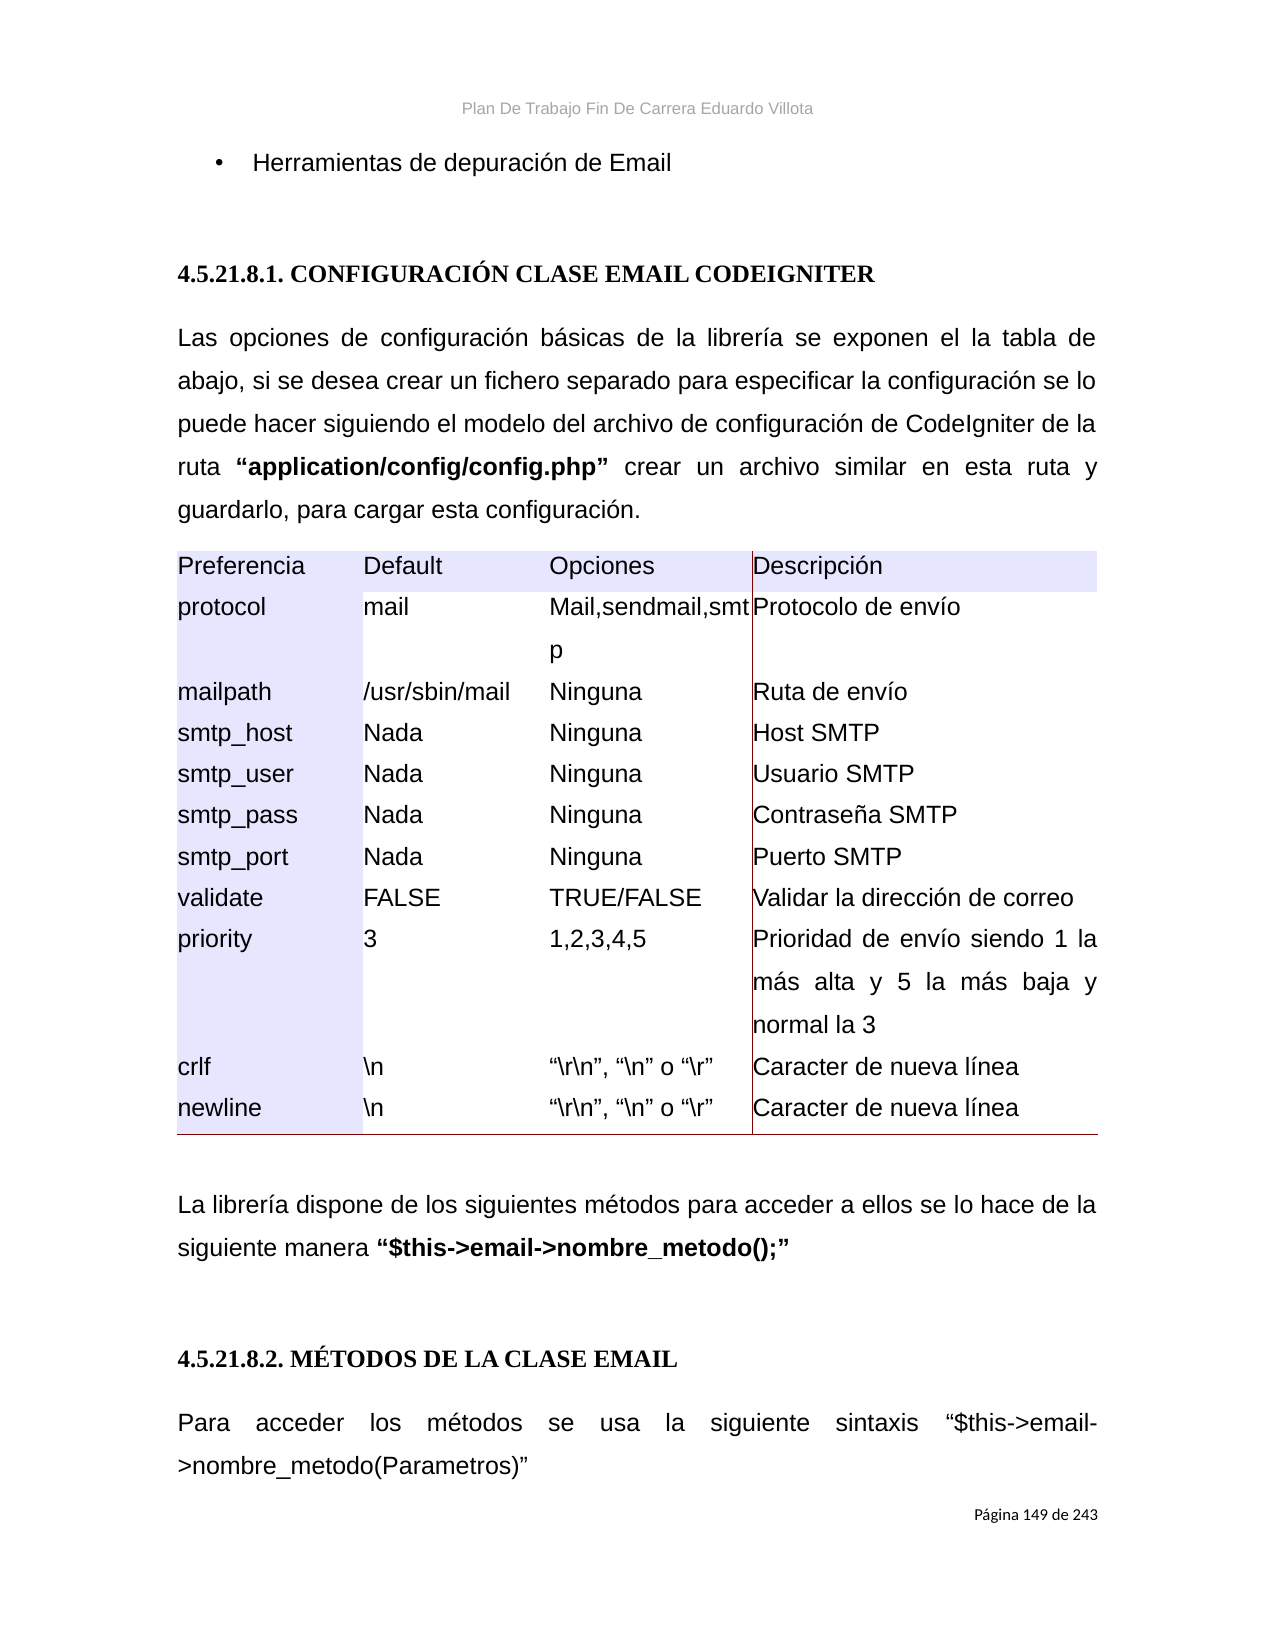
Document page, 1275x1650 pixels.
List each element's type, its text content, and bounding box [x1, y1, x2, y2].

text Para acceder los métodos se usa la siguiente sintaxis “$this->email->nombre_metodo(Parametros)” [177, 1408, 1098, 1480]
list Herramientas de depuración de Email [215, 148, 1098, 176]
table_cell \n [363, 1093, 549, 1134]
table_cell FALSE [363, 883, 549, 924]
table_cell Ninguna [549, 759, 752, 800]
table_cell smtp_host [177, 718, 363, 759]
table_cell Ruta de envío [753, 677, 1097, 718]
table_cell Contraseña SMTP [753, 800, 1097, 842]
table_cell Ninguna [549, 800, 752, 842]
table_cell Host SMTP [753, 718, 1097, 759]
table_cell Ninguna [549, 718, 752, 759]
table_cell newline [177, 1093, 363, 1134]
table_cell Validar la dirección de correo [753, 883, 1097, 924]
table_cell TRUE/FALSE [549, 883, 752, 924]
table_cell protocol [177, 592, 363, 677]
table_cell Caracter de nueva línea [753, 1052, 1097, 1093]
table_cell “\r\n”, “\n” o “\r” [549, 1093, 752, 1134]
table_cell Nada [363, 800, 549, 842]
table_cell Usuario SMTP [753, 759, 1097, 800]
table_cell Ninguna [549, 677, 752, 718]
table_cell Protocolo de envío [753, 592, 1097, 677]
table_cell Ninguna [549, 842, 752, 883]
text Las opciones de configuración básicas de la librería se exponen el la tabla de abajo, si se desea crear un fichero separado para especificar la configuración se lo puede hacer siguiendo el modelo del archivo de configuración de CodeIgniter de la ruta “application/config/config.php” crear un archivo similar en esta ruta y guardarlo, para cargar esta configuración. [177, 323, 1098, 524]
table_cell Puerto SMTP [753, 842, 1097, 883]
table_cell /usr/sbin/mail [363, 677, 549, 718]
text 4.5.21.8.1. CONFIGURACIÓN CLASE EMAIL CODEIGNITER [177, 259, 1098, 288]
table_header Opciones [549, 551, 752, 592]
table_cell Nada [363, 759, 549, 800]
table_header Default [363, 551, 549, 592]
text 4.5.21.8.2. MÉTODOS DE LA CLASE EMAIL [177, 1344, 1098, 1373]
table_cell 1,2,3,4,5 [549, 924, 752, 1052]
table_cell mailpath [177, 677, 363, 718]
table_cell Caracter de nueva línea [753, 1093, 1097, 1134]
table_cell 3 [363, 924, 549, 1052]
table_cell smtp_user [177, 759, 363, 800]
table_cell Mail,sendmail,smtp [549, 592, 752, 677]
table_cell smtp_port [177, 842, 363, 883]
table_cell mail [363, 592, 549, 677]
table_header Preferencia [177, 551, 363, 592]
table_cell Nada [363, 718, 549, 759]
table_cell Prioridad de envío siendo 1 la más alta y 5 la más baja y normal la 3 [753, 924, 1097, 1052]
table_cell crlf [177, 1052, 363, 1093]
table_cell “\r\n”, “\n” o “\r” [549, 1052, 752, 1093]
table_cell smtp_pass [177, 800, 363, 842]
table_cell \n [363, 1052, 549, 1093]
text La librería dispone de los siguientes métodos para acceder a ellos se lo hace de la siguiente manera “$this->email->nombre_metodo();” [177, 1190, 1098, 1262]
table_cell validate [177, 883, 363, 924]
table_header Descripción [753, 551, 1097, 592]
table_cell priority [177, 924, 363, 1052]
table_cell Nada [363, 842, 549, 883]
